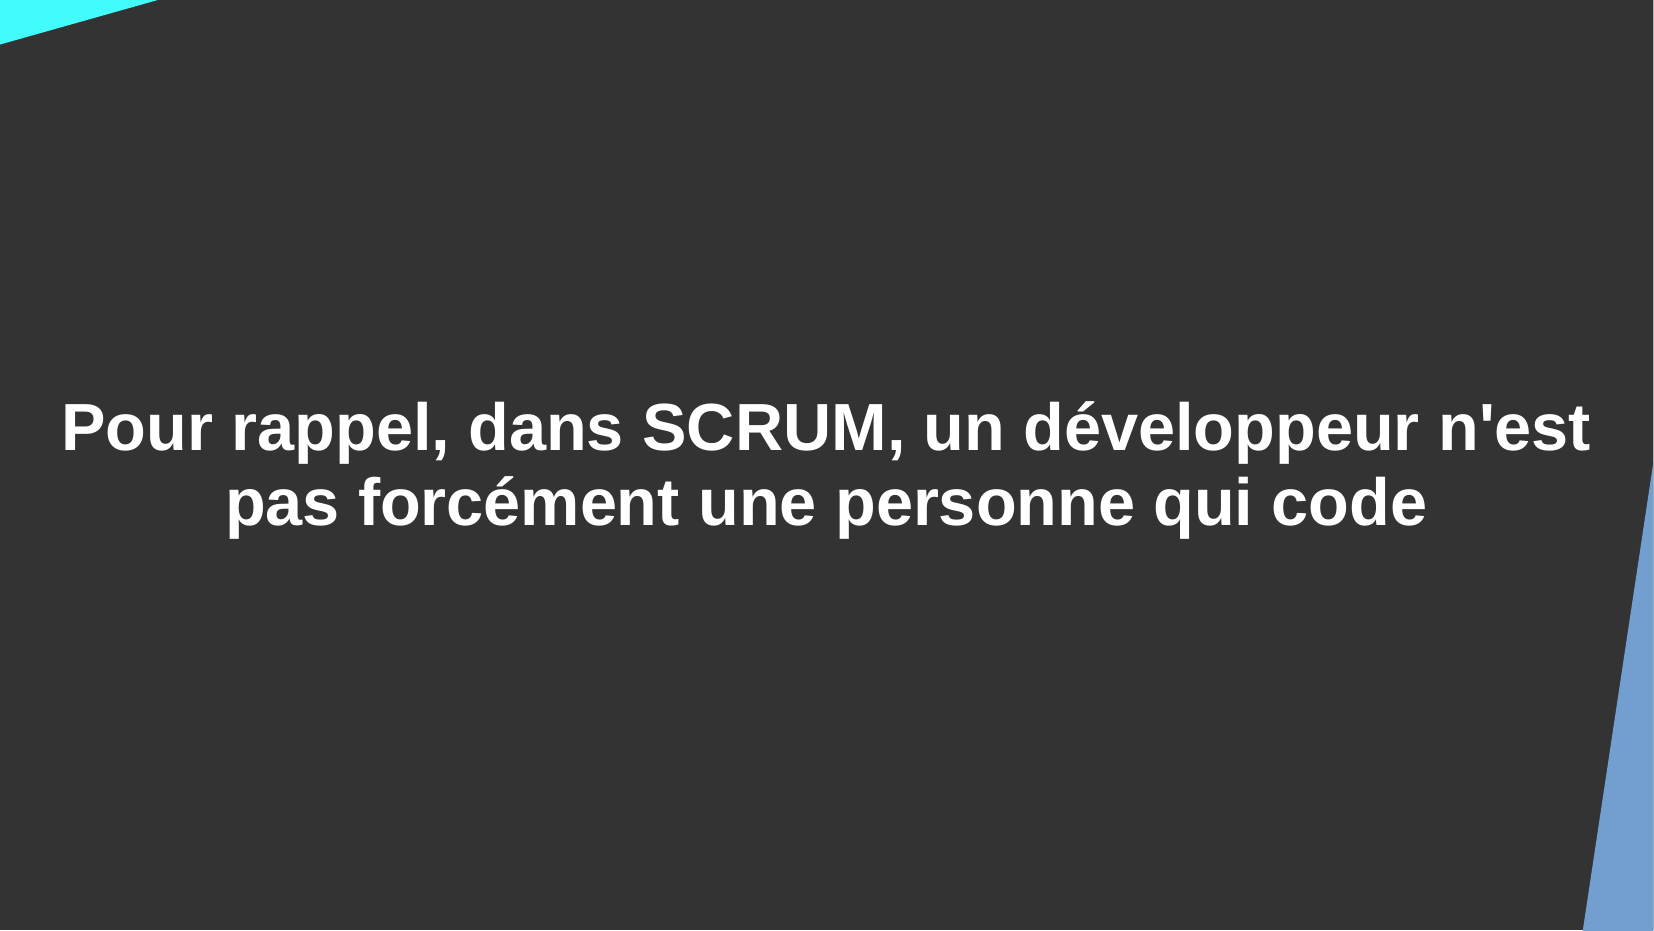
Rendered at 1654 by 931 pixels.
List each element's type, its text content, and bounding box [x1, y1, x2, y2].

text_box [1582, 458, 1654, 931]
title Pour rappel, dans SCRUM, un développeur n'est pas forcément une personne qui code [31, 367, 1622, 563]
text_box [0, 0, 158, 45]
